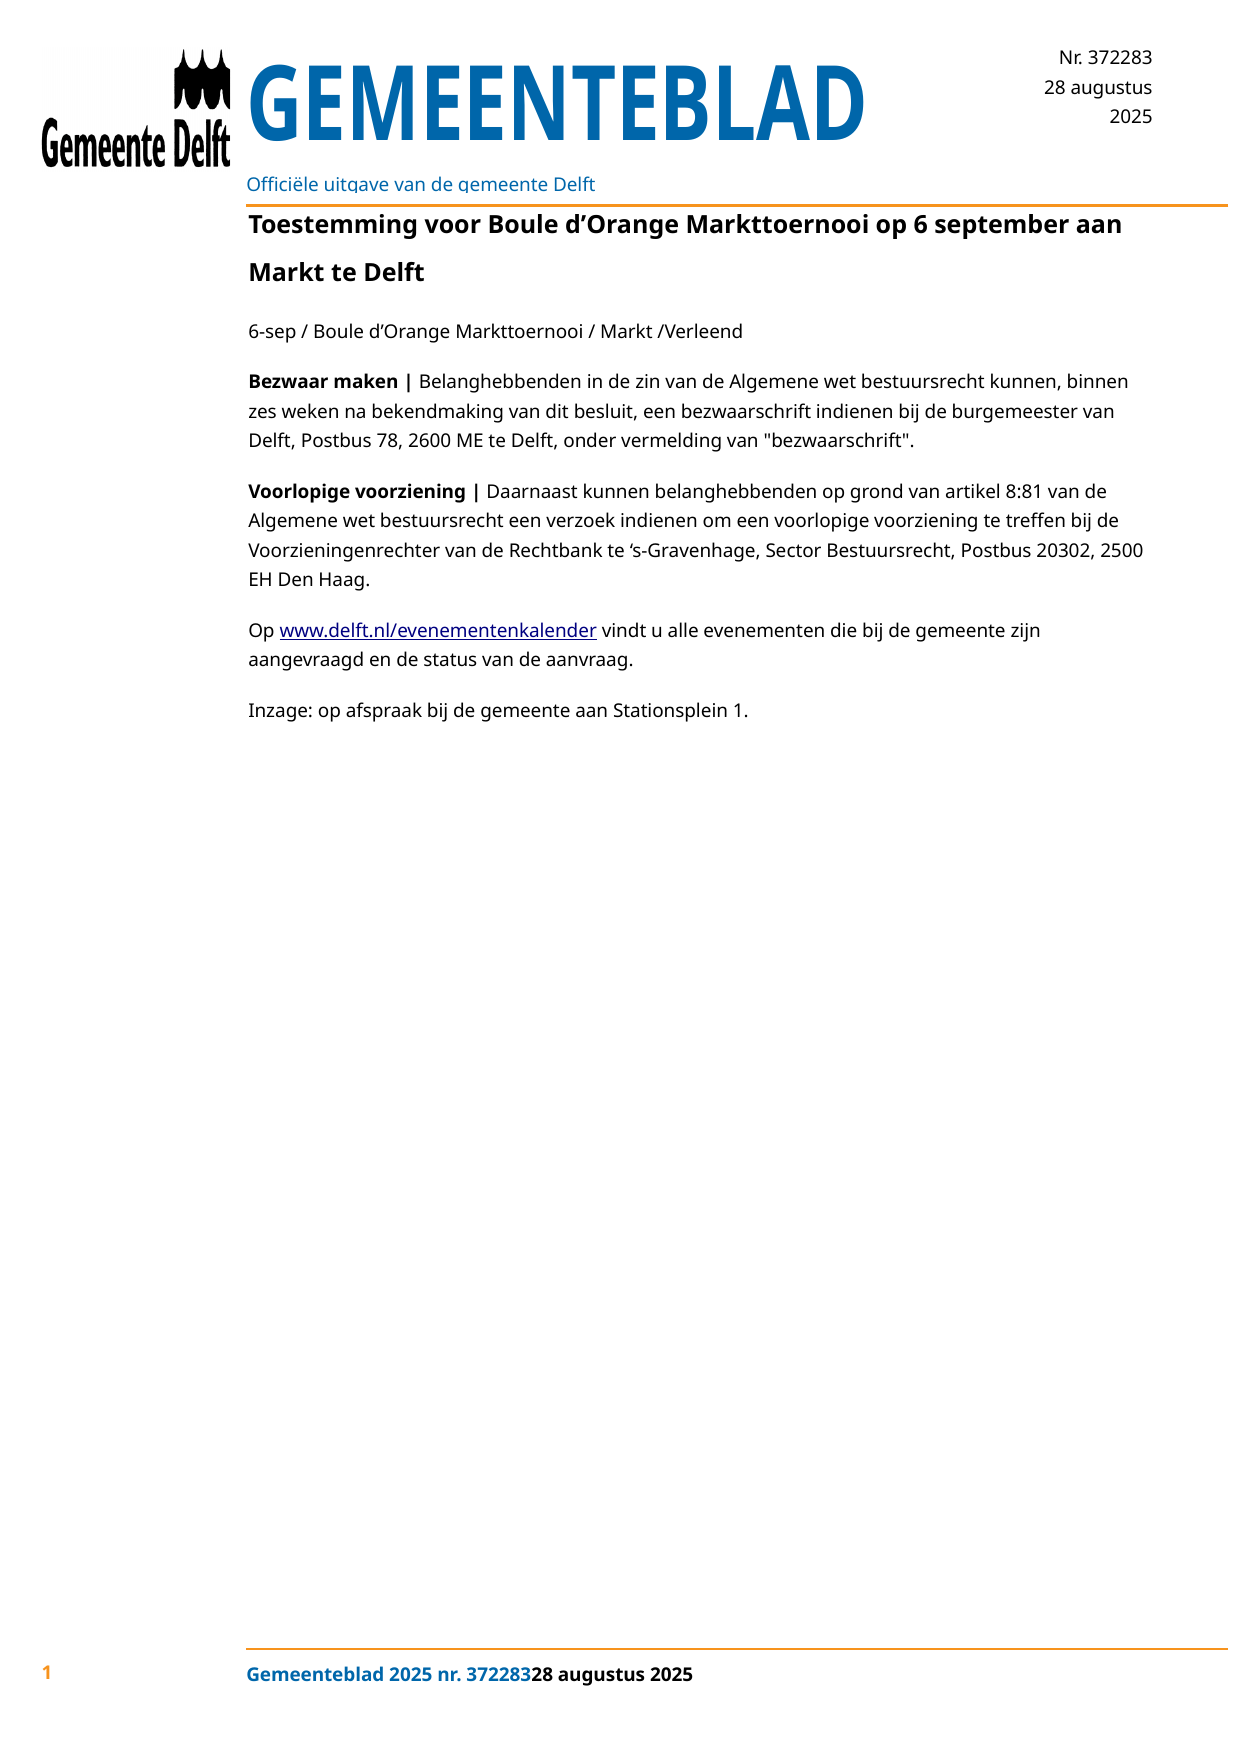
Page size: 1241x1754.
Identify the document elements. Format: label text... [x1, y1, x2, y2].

text Voorlopige voorziening | Daarnaast kunnen belanghebbenden op grond van artikel 8:81 van de Algemene wet bestuursrecht een verzoek indienen om een voorlopige voorziening te treffen bij de Voorzieningenrechter van de Rechtbank te ‘s-Gravenhage, Sector Bestuursrecht, Postbus 20302, 2500 EH Den Haag. [248, 478, 1152, 592]
text Toestemming voor Boule d’Orange Markttoernooi op 6 september aan Markt te Delft [248, 207, 1152, 288]
text 6-sep / Boule d’Orange Markttoernooi / Markt /Verleend [248, 318, 1152, 344]
picture [41, 47, 231, 172]
text Op www.delft.nl/evenementenkalender vindt u alle evenementen die bij de gemeente zijn aangevraagd en de status van de aanvraag. [248, 617, 1152, 672]
text Inzage: op afspraak bij de gemeente aan Stationsplein 1. [248, 697, 1152, 723]
text Bezwaar maken | Belanghebbenden in de zin van de Algemene wet bestuursrecht kunnen, binnen zes weken na bekendmaking van dit besluit, een bezwaarschrift indienen bij de burgemeester van Delft, Postbus 78, 2600 ME te Delft, onder vermelding van "bezwaarschrift". [248, 368, 1152, 453]
